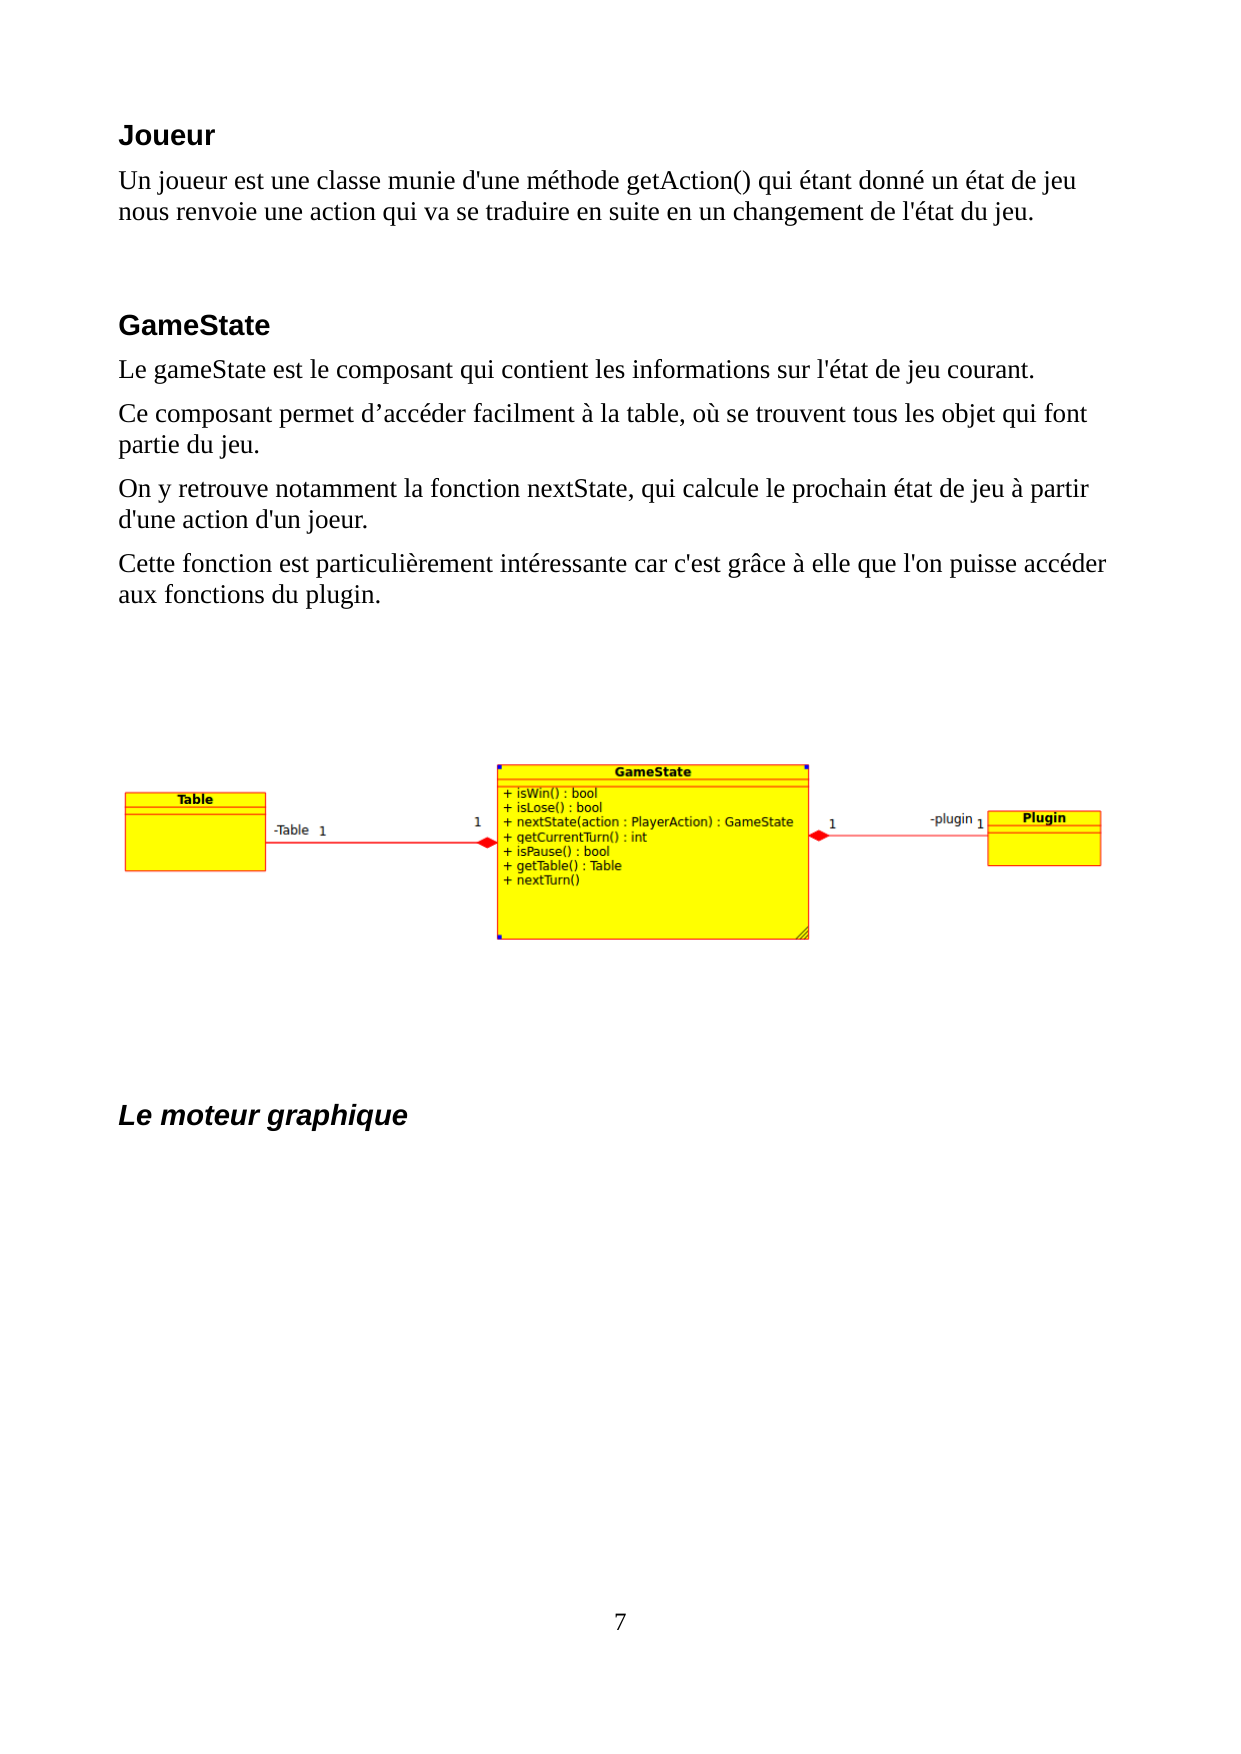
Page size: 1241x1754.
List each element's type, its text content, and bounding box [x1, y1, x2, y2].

subtitle Le moteur graphique [118, 1098, 1122, 1132]
text Un joueur est une classe munie d'une méthode getAction() qui étant donné un état de jeu nous renvoie une action qui va se traduire en suite en un changement de l'état du jeu. [118, 164, 1122, 226]
text Le gameState est le composant qui contient les informations sur l'état de jeu courant. [118, 354, 1122, 385]
subtitle Joueur [118, 118, 1122, 152]
subtitle GameState [118, 308, 1122, 341]
picture [118, 756, 1123, 957]
text Cette fonction est particulièrement intéressante car c'est grâce à elle que l'on puisse accéder aux fonctions du plugin. [118, 547, 1122, 609]
text On y retrouve notamment la fonction nextState, qui calcule le prochain état de jeu à partir d'une action d'un joeur. [118, 472, 1122, 534]
text Ce composant permet d’accéder facilment à la table, où se trouvent tous les objet qui font partie du jeu. [118, 397, 1122, 459]
